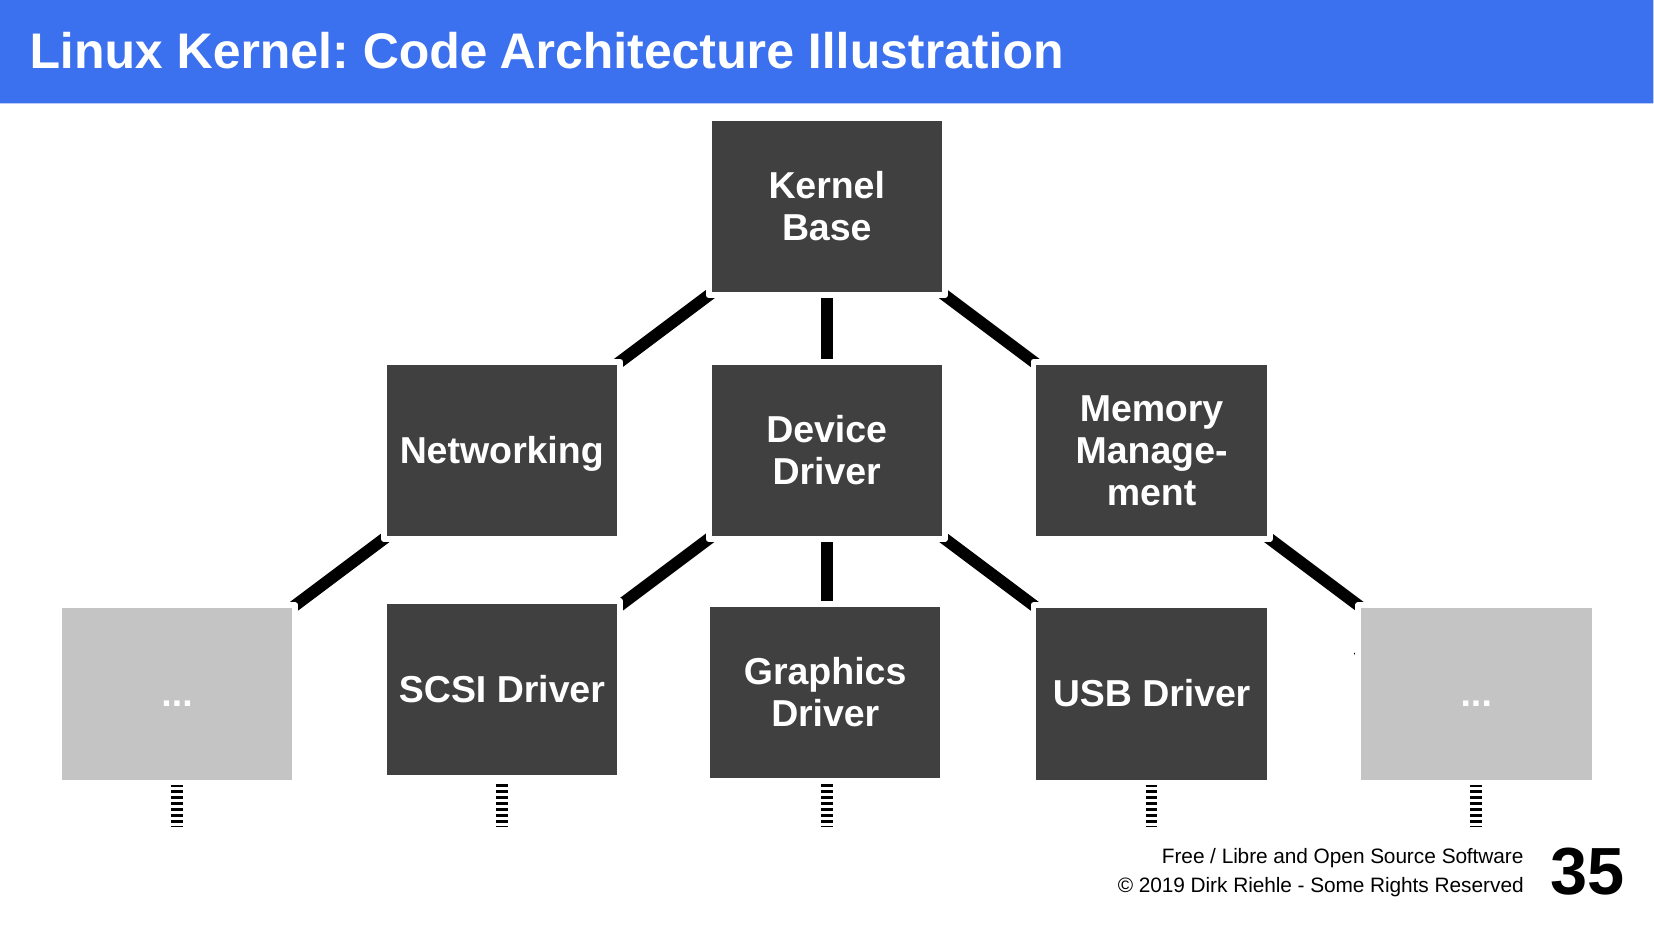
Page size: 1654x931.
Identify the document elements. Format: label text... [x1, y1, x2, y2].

text_box Kernel Base [708, 118, 945, 296]
text_box ... [1358, 605, 1595, 783]
text_box USB Driver [1033, 605, 1270, 783]
text_box Networking [383, 361, 621, 539]
title Linux Kernel: Code Architecture Illustration [0, 0, 1654, 104]
text_box SCSI Driver [383, 600, 621, 779]
text_box Device Driver [708, 361, 945, 539]
text_box ... [59, 605, 296, 783]
text_box Graphics Driver [707, 603, 944, 782]
text_box Memory Manage-ment [1033, 361, 1270, 539]
